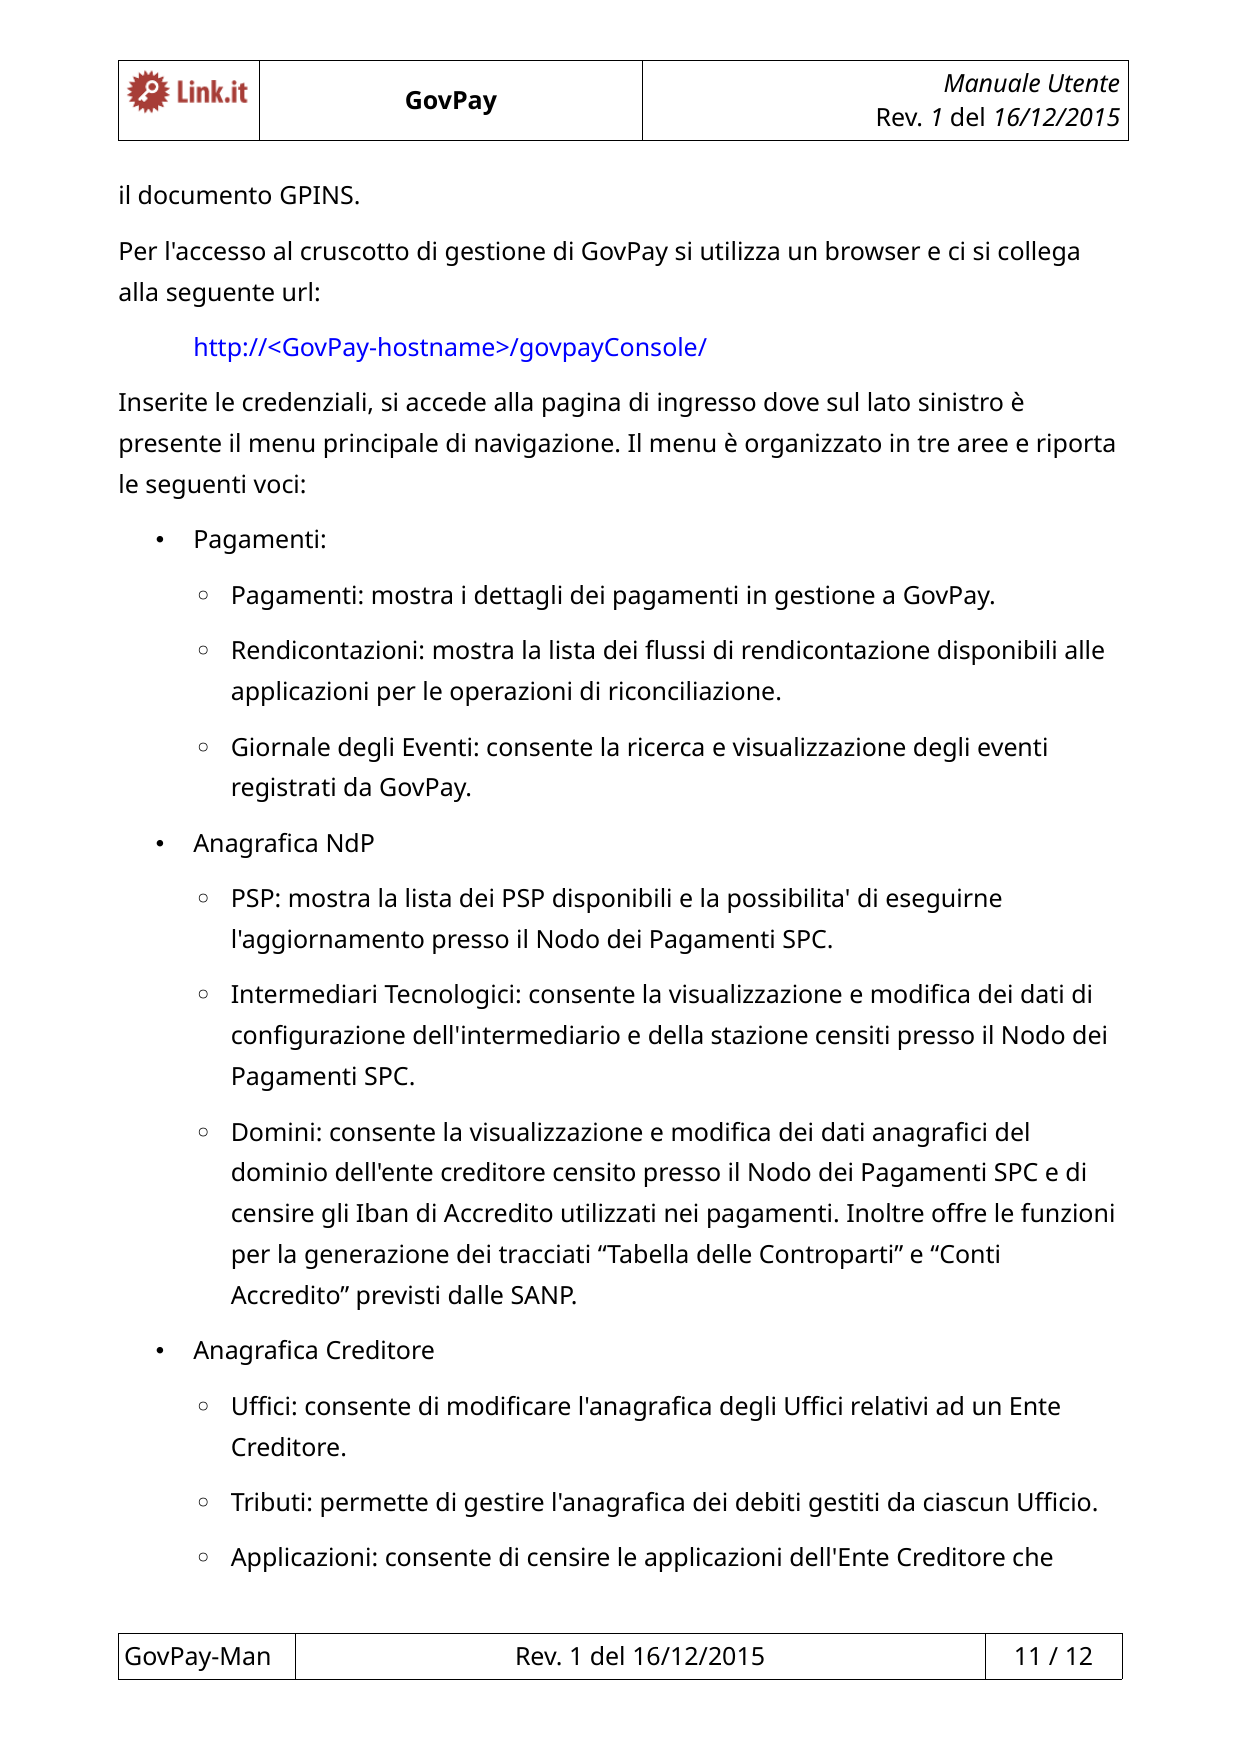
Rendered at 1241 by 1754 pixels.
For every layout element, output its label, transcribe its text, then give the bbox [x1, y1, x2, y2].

list Anagrafica NdP [156, 825, 1122, 859]
text http://<GovPay-hostname>/govpayConsole/ [193, 329, 1122, 364]
list Pagamenti: mostra i dettagli dei pagamenti in gestione a GovPay. [193, 577, 1122, 612]
text il documento GPINS. [118, 178, 1122, 212]
list Giornale degli Eventi: consente la ricerca e visualizzazione degli eventi registrati da GovPay. [193, 729, 1122, 804]
list Uffici: consente di modificare l'anagrafica degli Uffici relativi ad un Ente Creditore. [193, 1388, 1122, 1463]
list PSP: mostra la lista dei PSP disponibili e la possibilita' di eseguirne l'aggiornamento presso il Nodo dei Pagamenti SPC. [193, 881, 1122, 956]
list Pagamenti: [156, 522, 1122, 556]
list Intermediari Tecnologici: consente la visualizzazione e modifica dei dati di configurazione dell'intermediario e della stazione censiti presso il Nodo dei Pagamenti SPC. [193, 977, 1122, 1093]
text Inserite le credenziali, si accede alla pagina di ingresso dove sul lato sinistro è presente il menu principale di navigazione. Il menu è organizzato in tre aree e riporta le seguenti voci: [118, 385, 1122, 501]
text Per l'accesso al cruscotto di gestione di GovPay si utilizza un browser e ci si collega alla seguente url: [118, 233, 1122, 308]
list Applicazioni: consente di censire le applicazioni dell'Ente Creditore che [193, 1540, 1122, 1574]
list Domini: consente la visualizzazione e modifica dei dati anagrafici del dominio dell'ente creditore censito presso il Nodo dei Pagamenti SPC e di censire gli Iban di Accredito utilizzati nei pagamenti. Inoltre offre le funzioni per la generazione dei tracciati “Tabella delle Controparti” e “Conti Accredito” previsti dalle SANP. [193, 1114, 1122, 1312]
picture [123, 65, 254, 119]
list Anagrafica Creditore [156, 1333, 1122, 1367]
list Rendicontazioni: mostra la lista dei flussi di rendicontazione disponibili alle applicazioni per le operazioni di riconciliazione. [193, 633, 1122, 708]
list Tributi: permette di gestire l'anagrafica dei debiti gestiti da ciascun Ufficio. [193, 1484, 1122, 1519]
